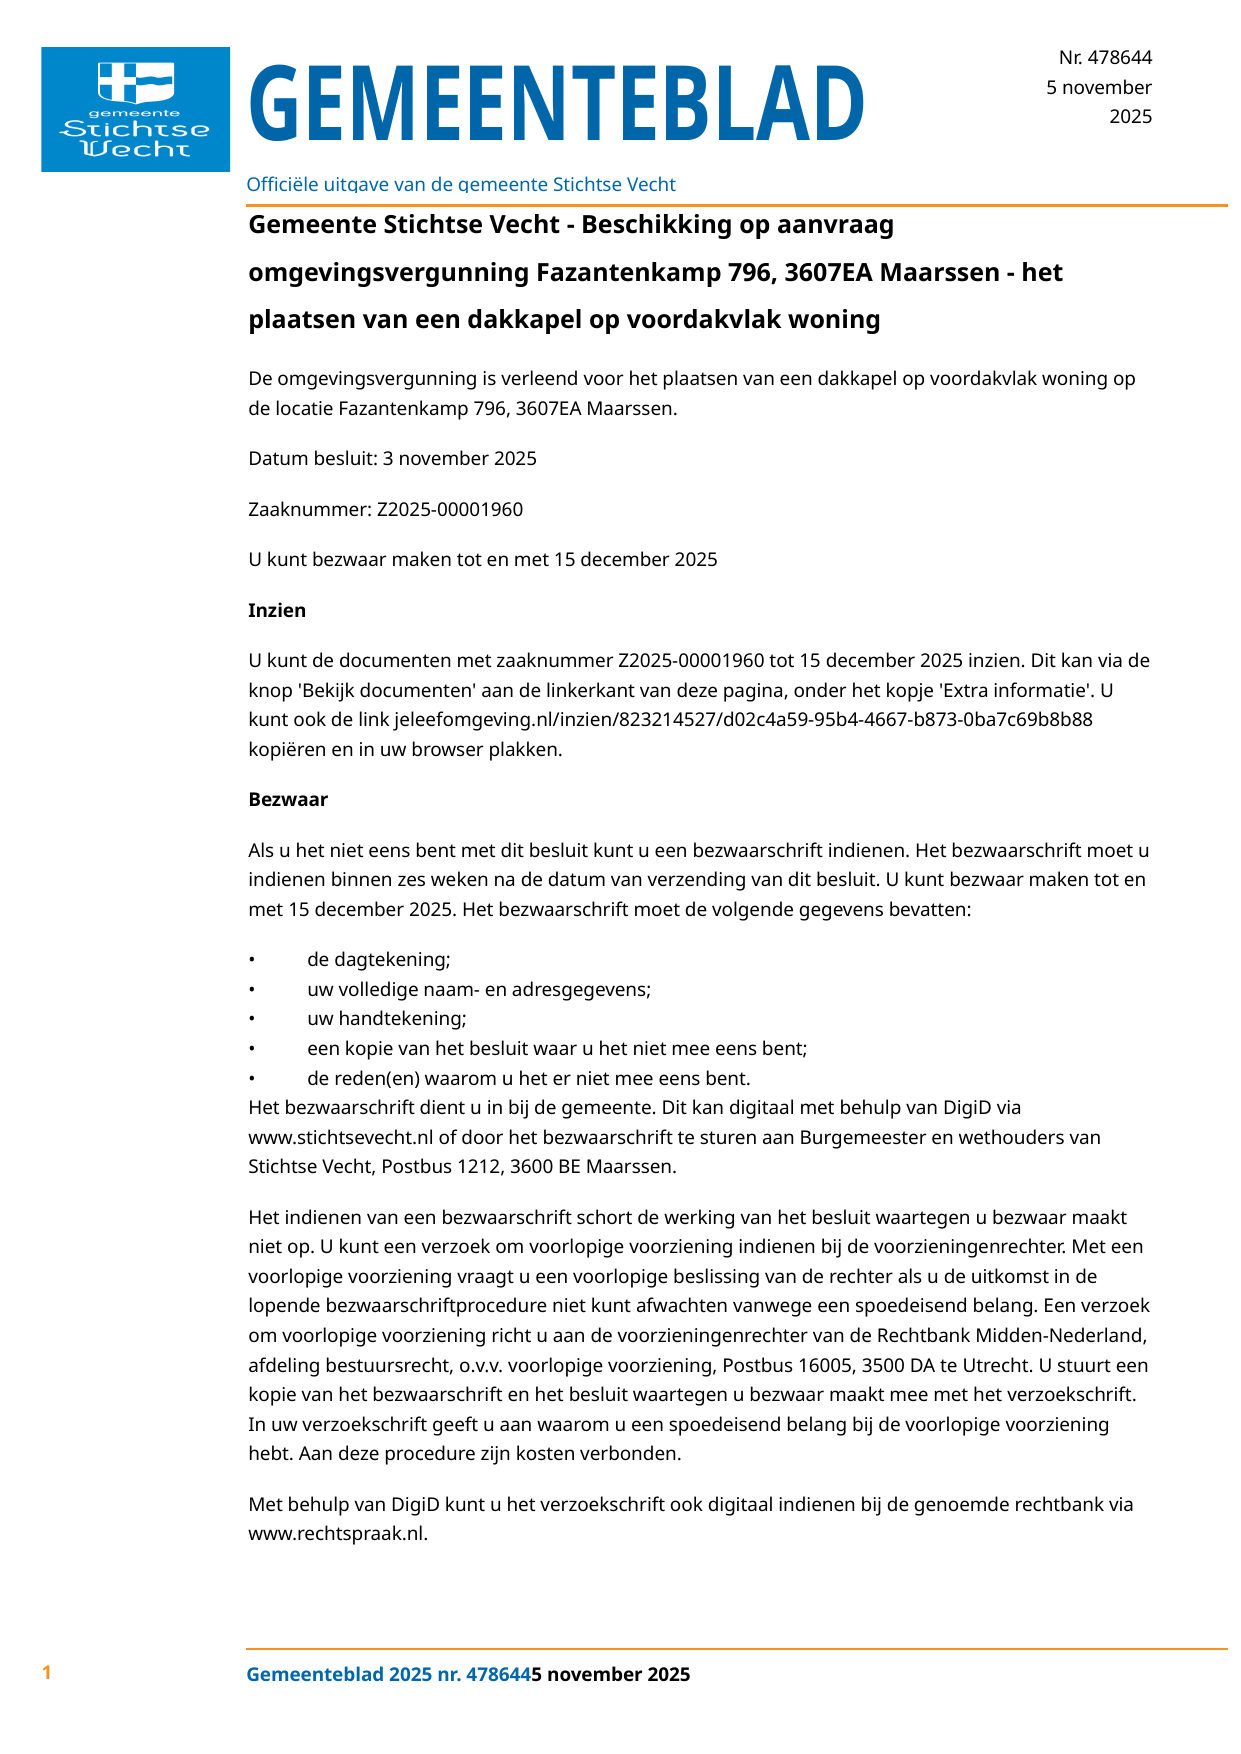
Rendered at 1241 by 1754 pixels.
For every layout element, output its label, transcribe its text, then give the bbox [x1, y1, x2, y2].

text U kunt bezwaar maken tot en met 15 december 2025 [248, 546, 1152, 572]
picture [137, 63, 174, 103]
text De omgevingsvergunning is verleend voor het plaatsen van een dakkapel op voordakvlak woning op de locatie Fazantenkamp 796, 3607EA Maarssen. [248, 366, 1152, 421]
list de reden(en) waarom u het er niet mee eens bent. [248, 1065, 1152, 1090]
text Het indienen van een bezwaarschrift schort de werking van het besluit waartegen u bezwaar maakt niet op. U kunt een verzoek om voorlopige voorziening indienen bij de voorzieningenrechter. Met een voorlopige voorziening vraagt u een voorlopige beslissing van de rechter als u de uitkomst in de lopende bezwaarschriftprocedure niet kunt afwachten vanwege een spoedeisend belang. Een verzoek om voorlopige voorziening richt u aan de voorzieningenrechter van de Rechtbank Midden-Nederland, afdeling bestuursrecht, o.v.v. voorlopige voorziening, Postbus 16005, 3500 DA te Utrecht. U stuurt een kopie van het bezwaarschrift en het besluit waartegen u bezwaar maakt mee met het verzoekschrift. In uw verzoekschrift geeft u aan waarom u een spoedeisend belang bij de voorlopige voorziening hebt. Aan deze procedure zijn kosten verbonden. [248, 1204, 1152, 1466]
text Gemeente Stichtse Vecht - Beschikking op aanvraag omgevingsvergunning Fazantenkamp 796, 3607EA Maarssen - het plaatsen van een dakkapel op voordakvlak woning [248, 207, 1152, 336]
text Bezwaar [248, 786, 1152, 812]
list de dagtekening; [248, 946, 1152, 972]
picture [99, 63, 135, 101]
text Als u het niet eens bent met dit besluit kunt u een bezwaarschrift indienen. Het bezwaarschrift moet u indienen binnen zes weken na de datum van verzending van dit besluit. U kunt bezwaar maken tot en met 15 december 2025. Het bezwaarschrift moet de volgende gegevens bevatten: [248, 837, 1152, 922]
text Het bezwaarschrift dient u in bij de gemeente. Dit kan digitaal met behulp van DigiD via www.stichtsevecht.nl of door het bezwaarschrift te sturen aan Burgemeester en wethouders van Stichtse Vecht, Postbus 1212, 3600 BE Maarssen. [248, 1094, 1152, 1179]
text Datum besluit: 3 november 2025 [248, 446, 1152, 471]
text Met behulp van DigiD kunt u het verzoekschrift ook digitaal indienen bij de genoemde rechtbank via www.rechtspraak.nl. [248, 1491, 1152, 1546]
text Inzien [248, 597, 1152, 622]
text U kunt de documenten met zaaknummer Z2025-00001960 tot 15 december 2025 inzien. Dit kan via de knop 'Bekijk documenten' aan de linkerkant van deze pagina, onder het kopje 'Extra informatie'. U kunt ook de link jeleefomgeving.nl/inzien/823214527/d02c4a59-95b4-4667-b873-0ba7c69b8b88 kopiëren en in uw browser plakken. [248, 647, 1152, 762]
list een kopie van het besluit waar u het niet mee eens bent; [248, 1035, 1152, 1061]
list uw volledige naam- en adresgegevens; [248, 976, 1152, 1002]
text Zaaknummer: Z2025-00001960 [248, 496, 1152, 522]
list uw handtekening; [248, 1006, 1152, 1031]
